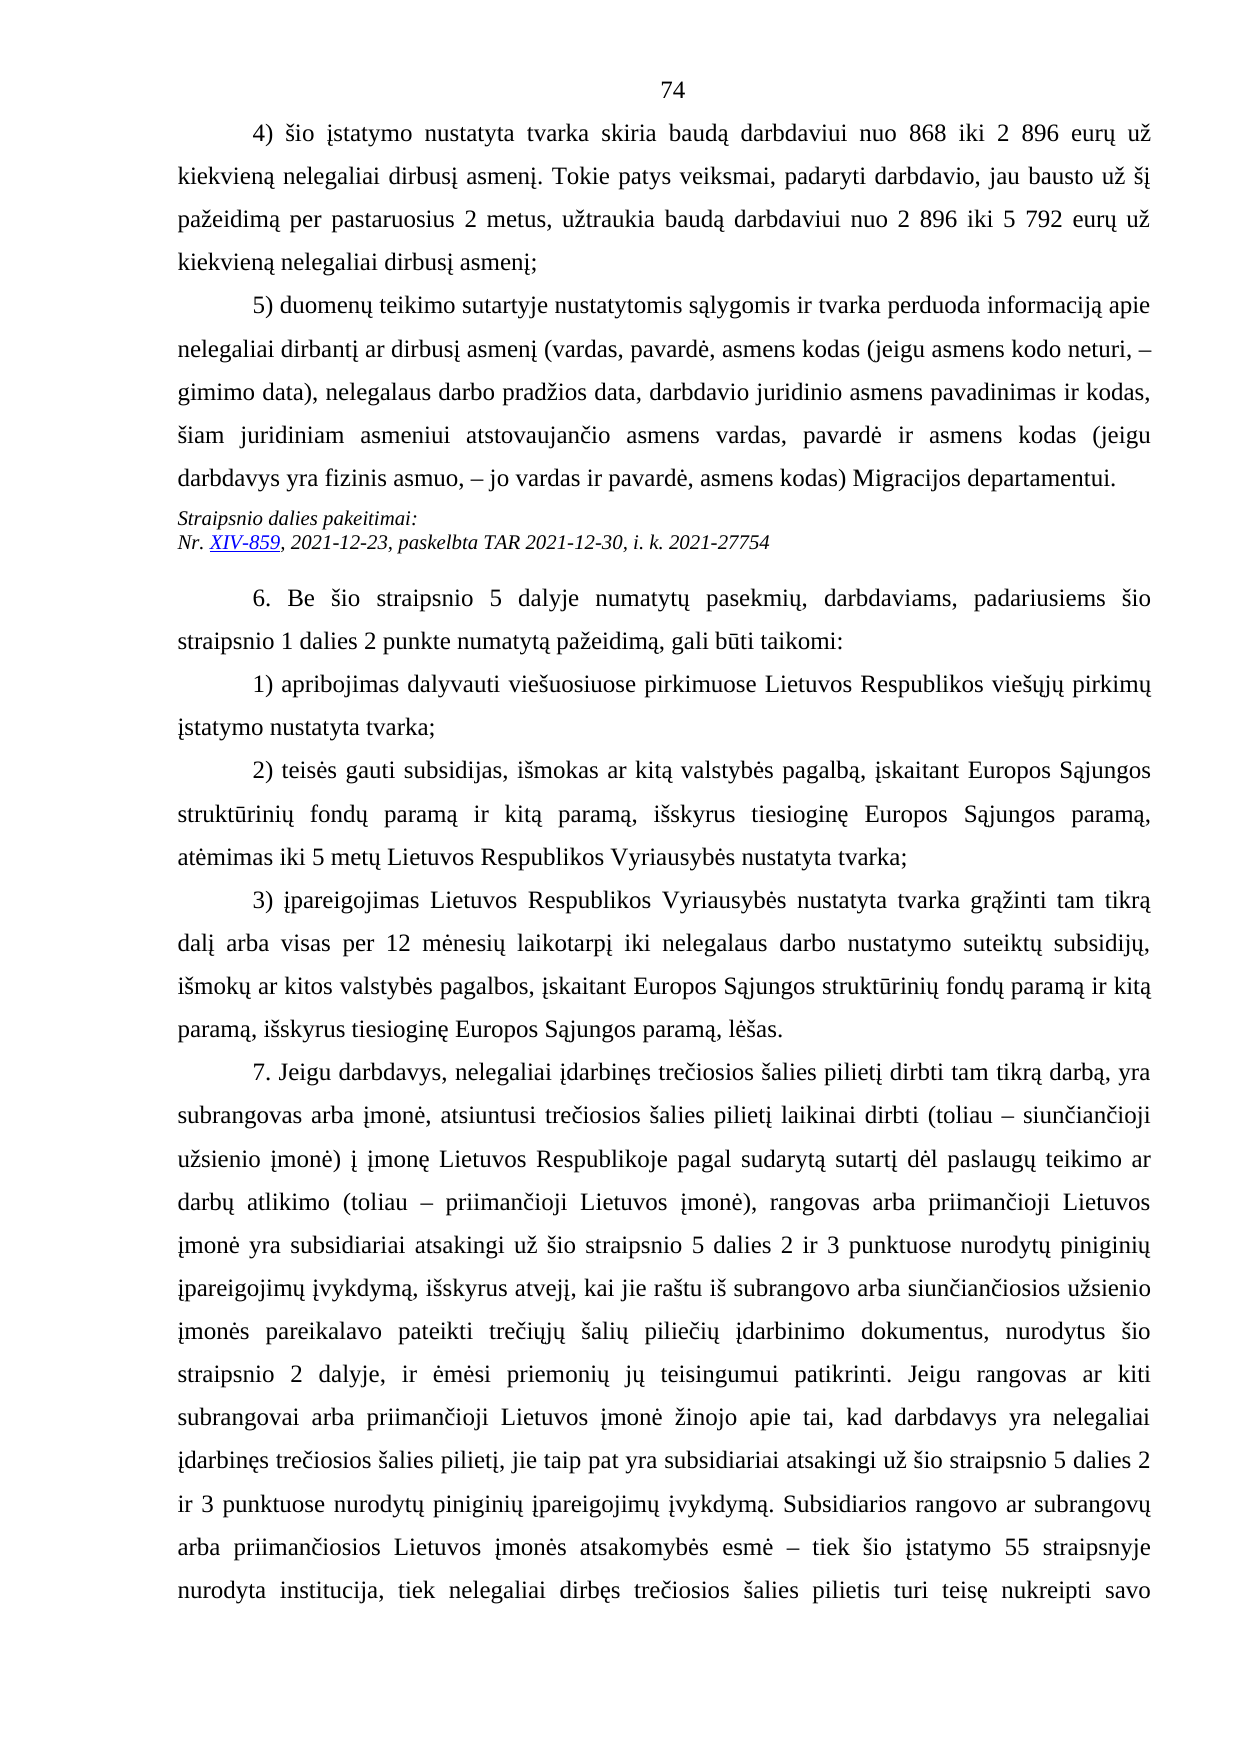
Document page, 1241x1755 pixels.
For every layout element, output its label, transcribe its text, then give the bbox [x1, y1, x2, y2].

text 6. Be šio straipsnio 5 dalyje numatytų pasekmių, darbdaviams, padariusiems šio straipsnio 1 dalies 2 punkte numatytą pažeidimą, gali būti taikomi: [177, 583, 1152, 655]
text Straipsnio dalies pakeitimai: [177, 506, 1152, 530]
text 1) apribojimas dalyvauti viešuosiuose pirkimuose Lietuvos Respublikos viešųjų pirkimų įstatymo nustatyta tvarka; [177, 669, 1152, 741]
text 2) teisės gauti subsidijas, išmokas ar kitą valstybės pagalbą, įskaitant Europos Sąjungos struktūrinių fondų paramą ir kitą paramą, išskyrus tiesioginę Europos Sąjungos paramą, atėmimas iki 5 metų Lietuvos Respublikos Vyriausybės nustatyta tvarka; [177, 756, 1152, 871]
text Nr. XIV-859, 2021-12-23, paskelbta TAR 2021-12-30, i. k. 2021-27754 [177, 530, 1152, 554]
text 7. Jeigu darbdavys, nelegaliai įdarbinęs trečiosios šalies pilietį dirbti tam tikrą darbą, yra subrangovas arba įmonė, atsiuntusi trečiosios šalies pilietį laikinai dirbti (toliau – siunčiančioji užsienio įmonė) į įmonę Lietuvos Respublikoje pagal sudarytą sutartį dėl paslaugų teikimo ar darbų atlikimo (toliau – priimančioji Lietuvos įmonė), rangovas arba priimančioji Lietuvos įmonė yra subsidiariai atsakingi už šio straipsnio 5 dalies 2 ir 3 punktuose nurodytų piniginių įpareigojimų įvykdymą, išskyrus atvejį, kai jie raštu iš subrangovo arba siunčiančiosios užsienio įmonės pareikalavo pateikti trečiųjų šalių piliečių įdarbinimo dokumentus, nurodytus šio straipsnio 2 dalyje, ir ėmėsi priemonių jų teisingumui patikrinti. Jeigu rangovas ar kiti subrangovai arba priimančioji Lietuvos įmonė žinojo apie tai, kad darbdavys yra nelegaliai įdarbinęs trečiosios šalies pilietį, jie taip pat yra subsidiariai atsakingi už šio straipsnio 5 dalies 2 ir 3 punktuose nurodytų piniginių įpareigojimų įvykdymą. Subsidiarios rangovo ar subrangovų arba priimančiosios Lietuvos įmonės atsakomybės esmė – tiek šio įstatymo 55 straipsnyje nurodyta institucija, tiek nelegaliai dirbęs trečiosios šalies pilietis turi teisę nukreipti savo [177, 1057, 1152, 1604]
text 5) duomenų teikimo sutartyje nustatytomis sąlygomis ir tvarka perduoda informaciją apie nelegaliai dirbantį ar dirbusį asmenį (vardas, pavardė, asmens kodas (jeigu asmens kodo neturi, – gimimo data), nelegalaus darbo pradžios data, darbdavio juridinio asmens pavadinimas ir kodas, šiam juridiniam asmeniui atstovaujančio asmens vardas, pavardė ir asmens kodas (jeigu darbdavys yra fizinis asmuo, – jo vardas ir pavardė, asmens kodas) Migracijos departamentui. [177, 291, 1152, 492]
text 3) įpareigojimas Lietuvos Respublikos Vyriausybės nustatyta tvarka grąžinti tam tikrą dalį arba visas per 12 mėnesių laikotarpį iki nelegalaus darbo nustatymo suteiktų subsidijų, išmokų ar kitos valstybės pagalbos, įskaitant Europos Sąjungos struktūrinių fondų paramą ir kitą paramą, išskyrus tiesioginę Europos Sąjungos paramą, lėšas. [177, 885, 1152, 1043]
text 4) šio įstatymo nustatyta tvarka skiria baudą darbdaviui nuo 868 iki 2 896 eurų už kiekvieną nelegaliai dirbusį asmenį. Tokie patys veiksmai, padaryti darbdavio, jau bausto už šį pažeidimą per pastaruosius 2 metus, užtraukia baudą darbdaviui nuo 2 896 iki 5 792 eurų už kiekvieną nelegaliai dirbusį asmenį; [177, 118, 1152, 276]
